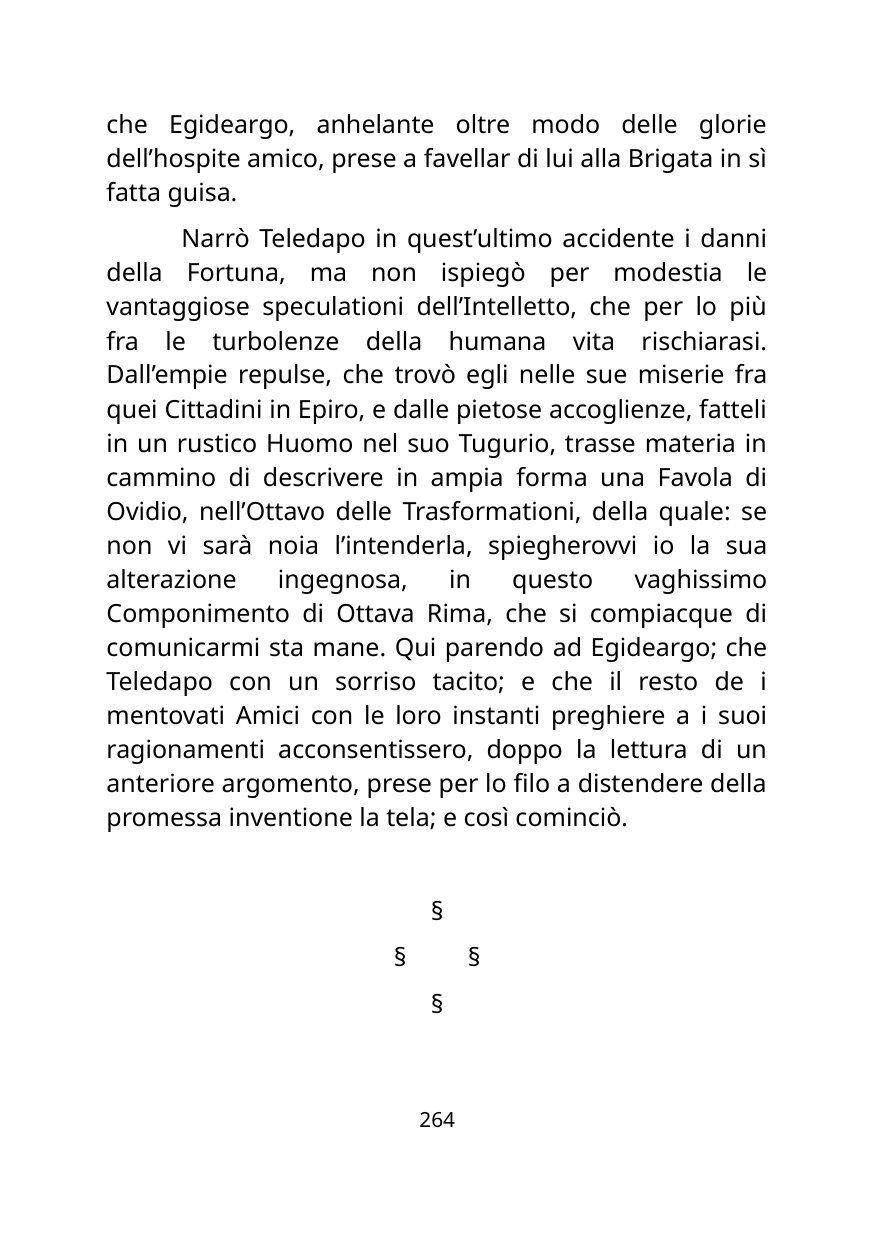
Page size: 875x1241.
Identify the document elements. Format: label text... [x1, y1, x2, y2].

text § [106, 986, 768, 1020]
text § [106, 893, 768, 927]
text § § [106, 940, 768, 974]
text che Egideargo, anhelante oltre modo delle glorie dell’hospite amico, prese a favellar di lui alla Brigata in sì fatta guisa. [106, 106, 768, 208]
text Narrò Teledapo in quest’ultimo accidente i danni della Fortuna, ma non ispiegò per modestia le vantaggiose speculationi dell’Intelletto, che per lo più fra le turbolenze della humana vita rischiarasi. Dall’empie repulse, che trovò egli nelle sue miserie fra quei Cittadini in Epiro, e dalle pietose accoglienze, fatteli in un rustico Huomo nel suo Tugurio, trasse materia in cammino di descrivere in ampia forma una Favola di Ovidio, nell’Ottavo delle Trasformationi, della quale: se non vi sarà noia l’intenderla, spiegherovvi io la sua alterazione ingegnosa, in questo vaghissimo Componimento di Ottava Rima, che si compiacque di comunicarmi sta mane. Qui parendo ad Egideargo; che Teledapo con un sorriso tacito; e che il resto de i mentovati Amici con le loro instanti preghiere a i suoi ragionamenti acconsentissero, doppo la lettura di un anteriore argomento, prese per lo filo a distendere della promessa inventione la tela; e così cominciò. [106, 221, 768, 834]
